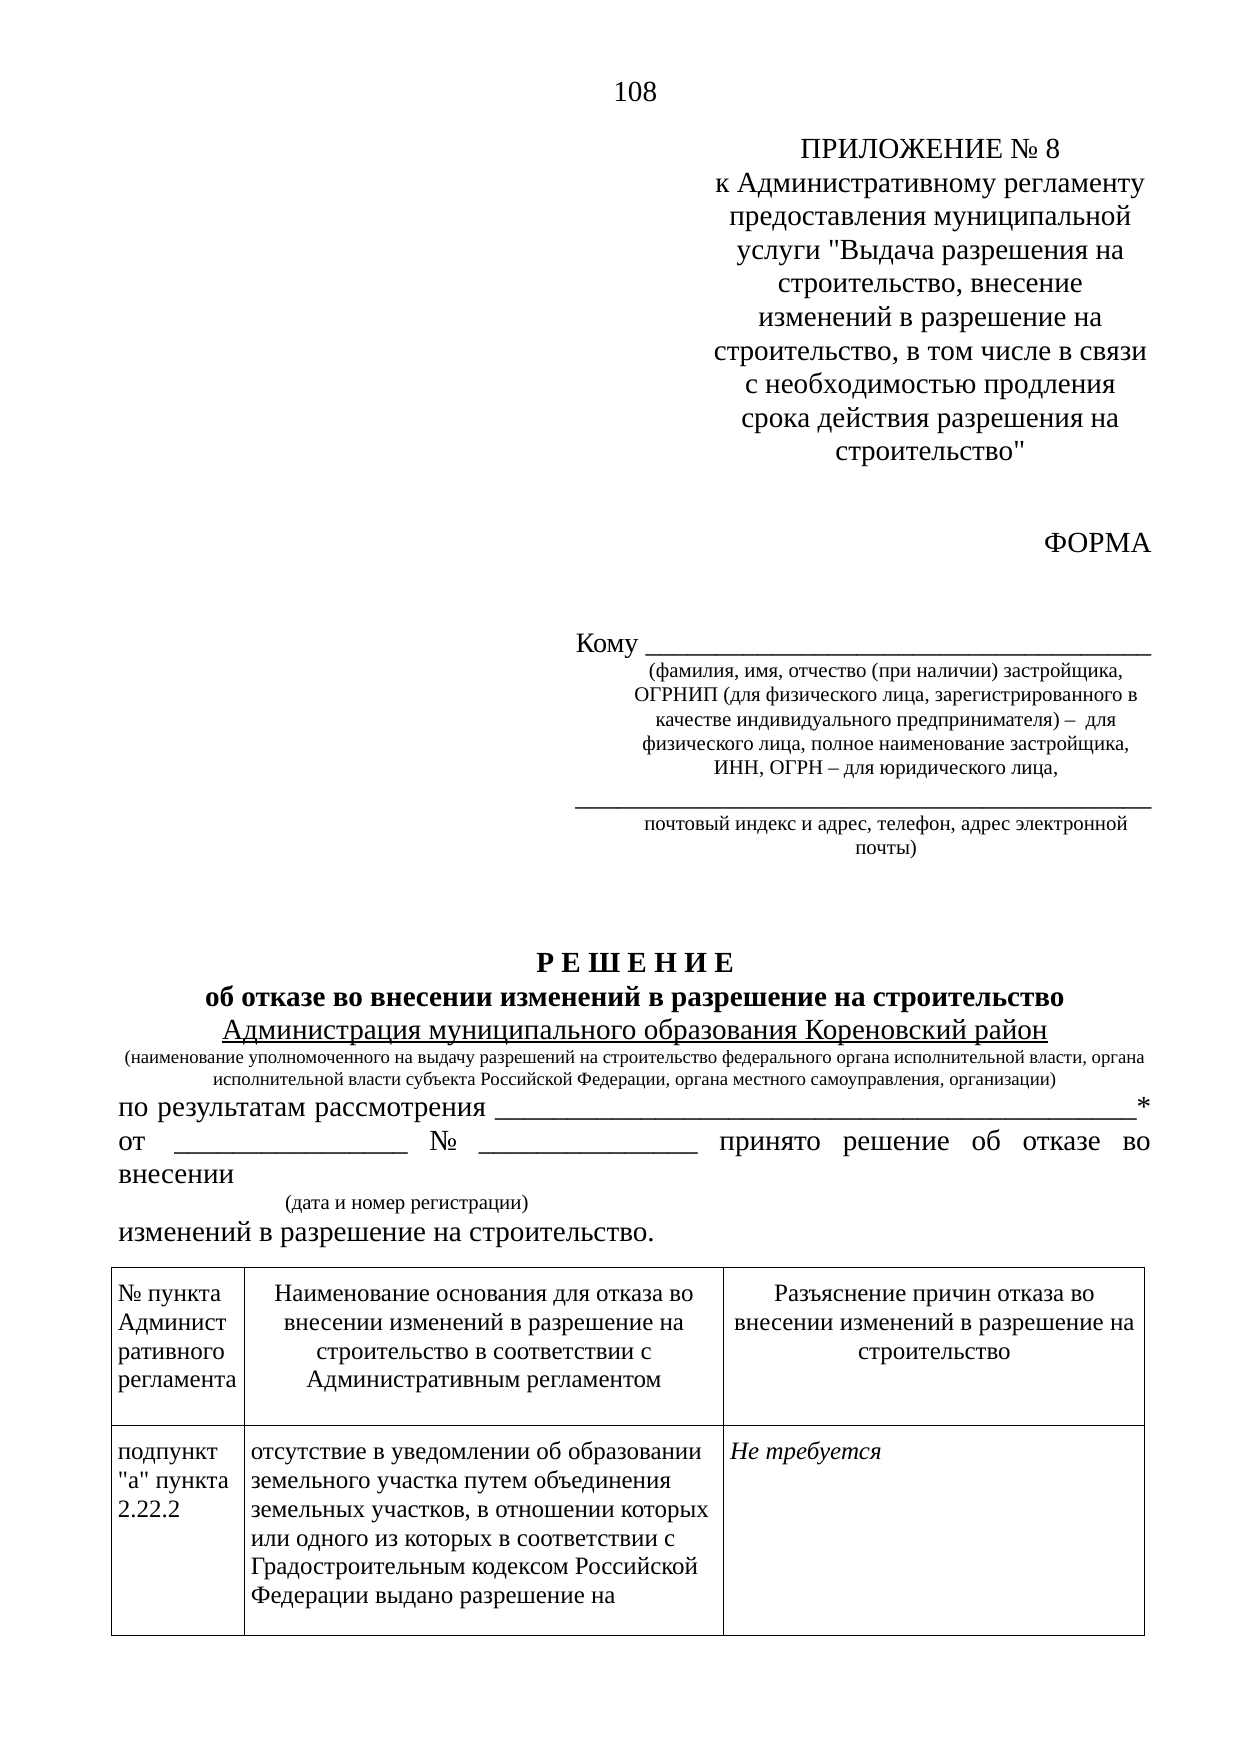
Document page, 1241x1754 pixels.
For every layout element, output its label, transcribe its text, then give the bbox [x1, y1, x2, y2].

text к Административному регламенту предоставления муниципальной услуги "Выдача разрешения на строительство, внесение изменений в разрешение на строительство, в том числе в связи с необходимостью продления срока действия разрешения на строительство" [709, 165, 1152, 467]
table_header Наименование основания для отказа во внесении изменений в разрешение на строительство в соответствии с Административным регламентом [245, 1268, 723, 1425]
text (наименование уполномоченного на выдачу разрешений на строительство федерального органа исполнительной власти, органа исполнительной власти субъекта Российской Федерации, органа местного самоуправления, организации) [118, 1046, 1152, 1089]
table_cell Не требуется [724, 1426, 1144, 1635]
text изменений в разрешение на строительство. [118, 1214, 1152, 1247]
subtitle ПРИЛОЖЕНИЕ № 8 [709, 131, 1152, 165]
text (фамилия, имя, отчество (при наличии) застройщика, ОГРНИП (для физического лица, зарегистрированного в качестве индивидуального предпринимателя) – для физического лица, полное наименование застройщика, ИНН, ОГРН – для юридического лица, [620, 658, 1152, 779]
table_header Разъяснение причин отказа во внесении изменений в разрешение на строительство [724, 1268, 1144, 1425]
table_cell отсутствие в уведомлении об образовании земельного участка путем объединения земельных участков, в отношении которых или одного из которых в соответствии с Градостроительным кодексом Российской Федерации выдано разрешение на [245, 1426, 723, 1635]
table_header № пункта Административного регламента [112, 1268, 244, 1425]
text по результатам рассмотрения ____________________________________________* от ________________ № _______________ принято решение об отказе во внесении [118, 1089, 1152, 1190]
text (дата и номер регистрации) [118, 1190, 1152, 1214]
table_cell подпункт "а" пункта 2.22.2 [112, 1426, 244, 1635]
subtitle Кому ____________________________________ [118, 626, 1152, 658]
text ФОРМА [709, 525, 1152, 559]
text _________________________________________ [118, 779, 1152, 811]
text Р Е Ш Е Н И Е об отказе во внесении изменений в разрешение на строительство [118, 945, 1152, 1012]
text почтовый индекс и адрес, телефон, адрес электронной почты) [620, 811, 1152, 859]
text Администрация муниципального образования Кореновский район [118, 1012, 1152, 1046]
